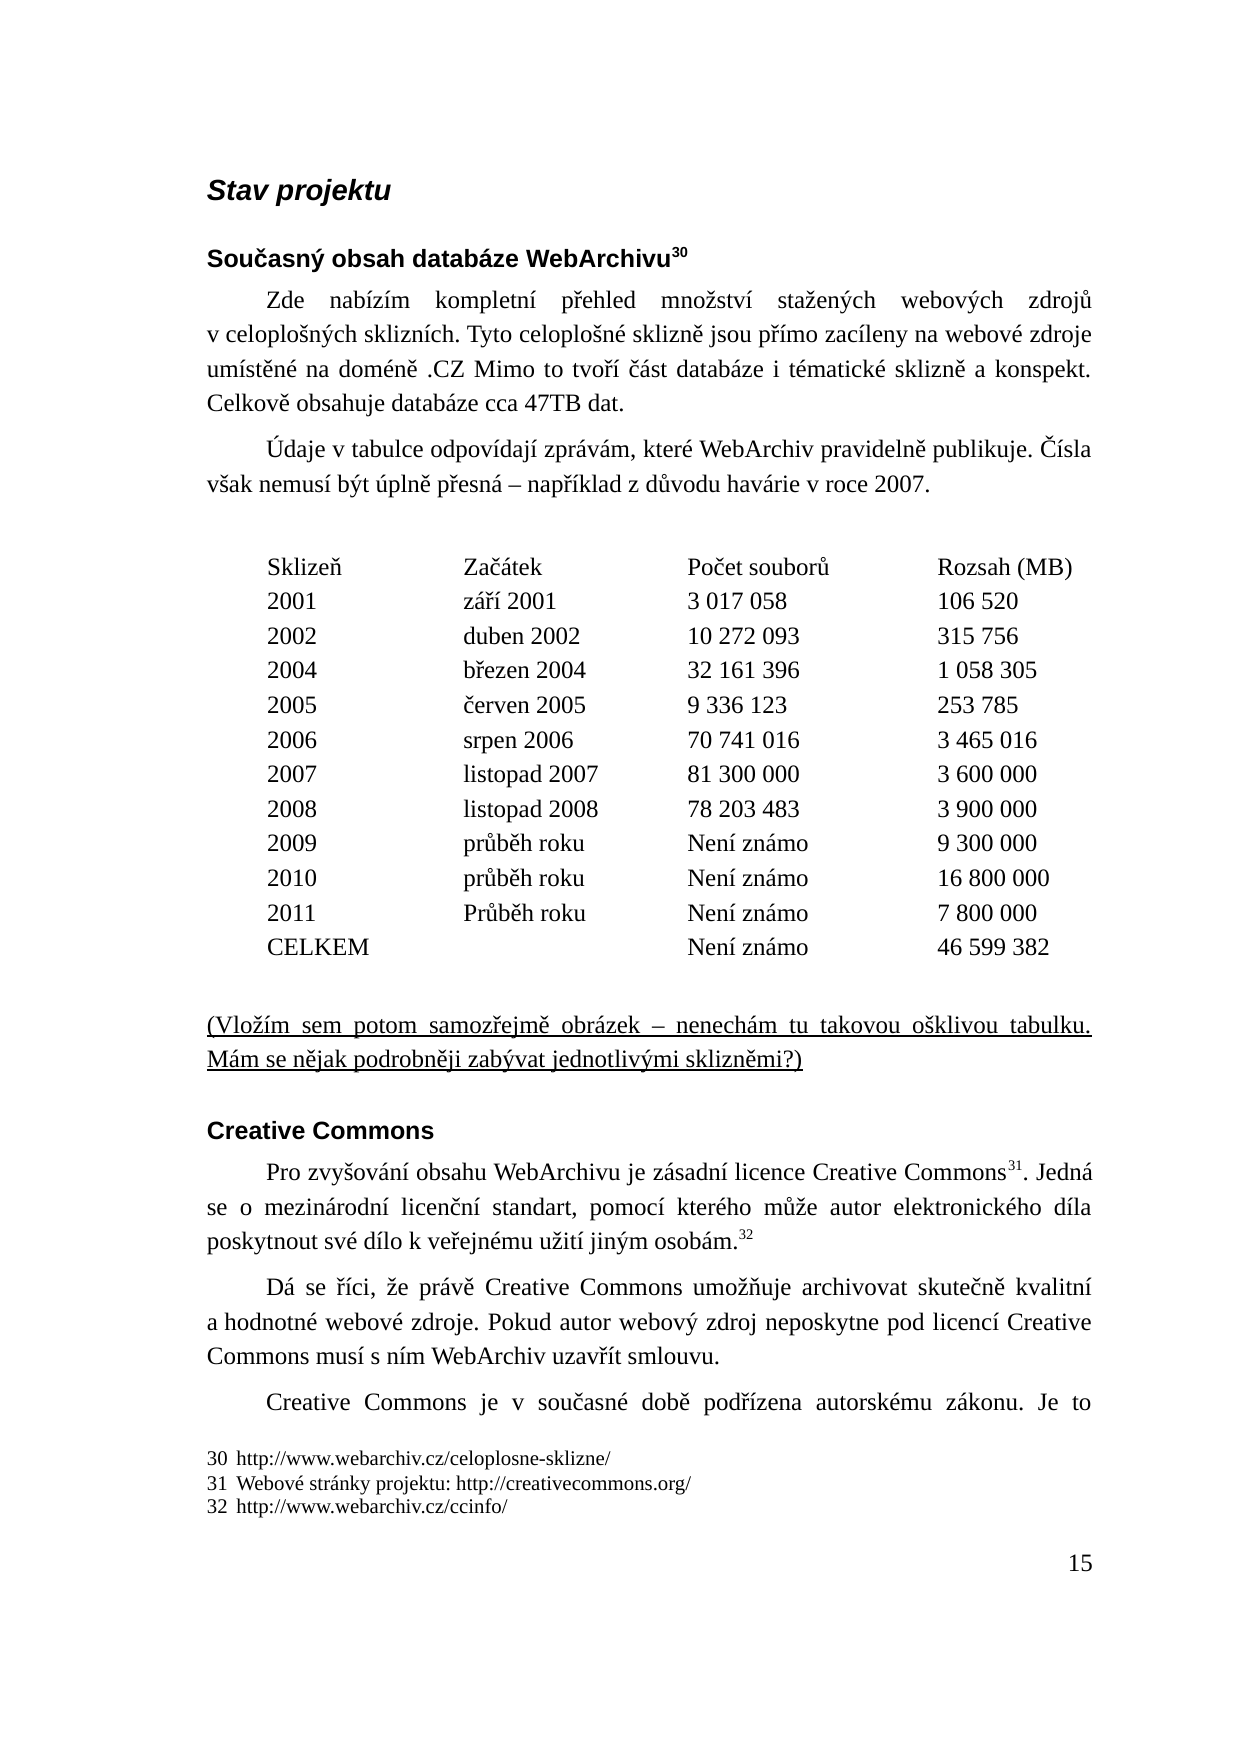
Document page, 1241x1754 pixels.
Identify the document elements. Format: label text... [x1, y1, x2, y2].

table_cell 2001 [205, 584, 401, 618]
text Creative Commons je v současné době podřízena autorskému zákonu. Je to [207, 1387, 1093, 1416]
text http://www.webarchiv.cz/ccinfo/ [207, 1494, 1093, 1518]
table_cell průběh roku [401, 826, 625, 860]
table_cell 2004 [205, 653, 401, 687]
table_cell 2006 [205, 722, 401, 756]
table_cell Není známo [625, 826, 875, 860]
table_cell 253 785 [875, 687, 1083, 722]
table_cell 3 465 016 [875, 722, 1083, 756]
table_cell Není známo [625, 895, 875, 929]
table_cell 2008 [205, 791, 401, 826]
subtitle Stav projektu [207, 173, 1093, 206]
table_cell [401, 929, 625, 964]
table_cell 46 599 382 [875, 929, 1083, 964]
table_header Začátek [401, 549, 625, 583]
table_cell 3 900 000 [875, 791, 1083, 826]
table_cell 2009 [205, 826, 401, 860]
table_cell 2011 [205, 895, 401, 929]
text Webové stránky projektu: http://creativecommons.org/ [207, 1470, 1093, 1494]
table_header Počet souborů [625, 549, 875, 583]
table_cell 2002 [205, 618, 401, 653]
table_cell 2010 [205, 860, 401, 895]
text http://www.webarchiv.cz/celoplosne-sklizne/ [207, 1446, 1093, 1470]
table_cell 3 017 058 [625, 584, 875, 618]
table_cell 2005 [205, 687, 401, 722]
table_cell listopad 2008 [401, 791, 625, 826]
text Údaje v tabulce odpovídají zprávám, které WebArchiv pravidelně publikuje. Čísla však nemusí být úplně přesná – například z důvodu havárie v roce 2007. [207, 434, 1093, 498]
table_cell září 2001 [401, 584, 625, 618]
table_cell 81 300 000 [625, 756, 875, 791]
table_cell 10 272 093 [625, 618, 875, 653]
subtitle Creative Commons [207, 1116, 1093, 1144]
table_cell 7 800 000 [875, 895, 1083, 929]
table_cell 3 600 000 [875, 756, 1083, 791]
table_cell 315 756 [875, 618, 1083, 653]
table_cell 9 336 123 [625, 687, 875, 722]
table_cell listopad 2007 [401, 756, 625, 791]
text Zde nabízím kompletní přehled množství stažených webových zdrojů v celoplošných sklizních. Tyto celoplošné sklizně jsou přímo zacíleny na webové zdroje umístěné na doméně .CZ Mimo to tvoří část databáze i tématické sklizně a konspekt. Celkově obsahuje databáze cca 47TB dat. [207, 285, 1093, 417]
table_cell průběh roku [401, 860, 625, 895]
table_cell Průběh roku [401, 895, 625, 929]
table_cell 9 300 000 [875, 826, 1083, 860]
table_header Sklizeň [205, 549, 401, 583]
table_cell 70 741 016 [625, 722, 875, 756]
table_cell 1 058 305 [875, 653, 1083, 687]
table_cell červen 2005 [401, 687, 625, 722]
text Pro zvyšování obsahu WebArchivu je zásadní licence Creative Commons. Jedná se o mezinárodní licenční standart, pomocí kterého může autor elektronického díla poskytnout své dílo k veřejnému užití jiným osobám. [207, 1157, 1093, 1255]
table_cell březen 2004 [401, 653, 625, 687]
table_header Rozsah (MB) [875, 549, 1083, 583]
table_cell duben 2002 [401, 618, 625, 653]
table_cell Není známo [625, 929, 875, 964]
text (Vložím sem potom samozřejmě obrázek – nenechám tu takovou ošklivou tabulku. Mám se nějak podrobněji zabývat jednotlivými sklizněmi?) [207, 1010, 1093, 1073]
table_cell 32 161 396 [625, 653, 875, 687]
subtitle Současný obsah databáze WebArchivu [207, 244, 1093, 272]
table_cell 78 203 483 [625, 791, 875, 826]
text Dá se říci, že právě Creative Commons umožňuje archivovat skutečně kvalitní a hodnotné webové zdroje. Pokud autor webový zdroj neposkytne pod licencí Creative Commons musí s ním WebArchiv uzavřít smlouvu. [207, 1272, 1093, 1370]
table_cell CELKEM [205, 929, 401, 964]
table_cell Není známo [625, 860, 875, 895]
table_cell 106 520 [875, 584, 1083, 618]
table_cell 2007 [205, 756, 401, 791]
table_cell srpen 2006 [401, 722, 625, 756]
table_cell 16 800 000 [875, 860, 1083, 895]
